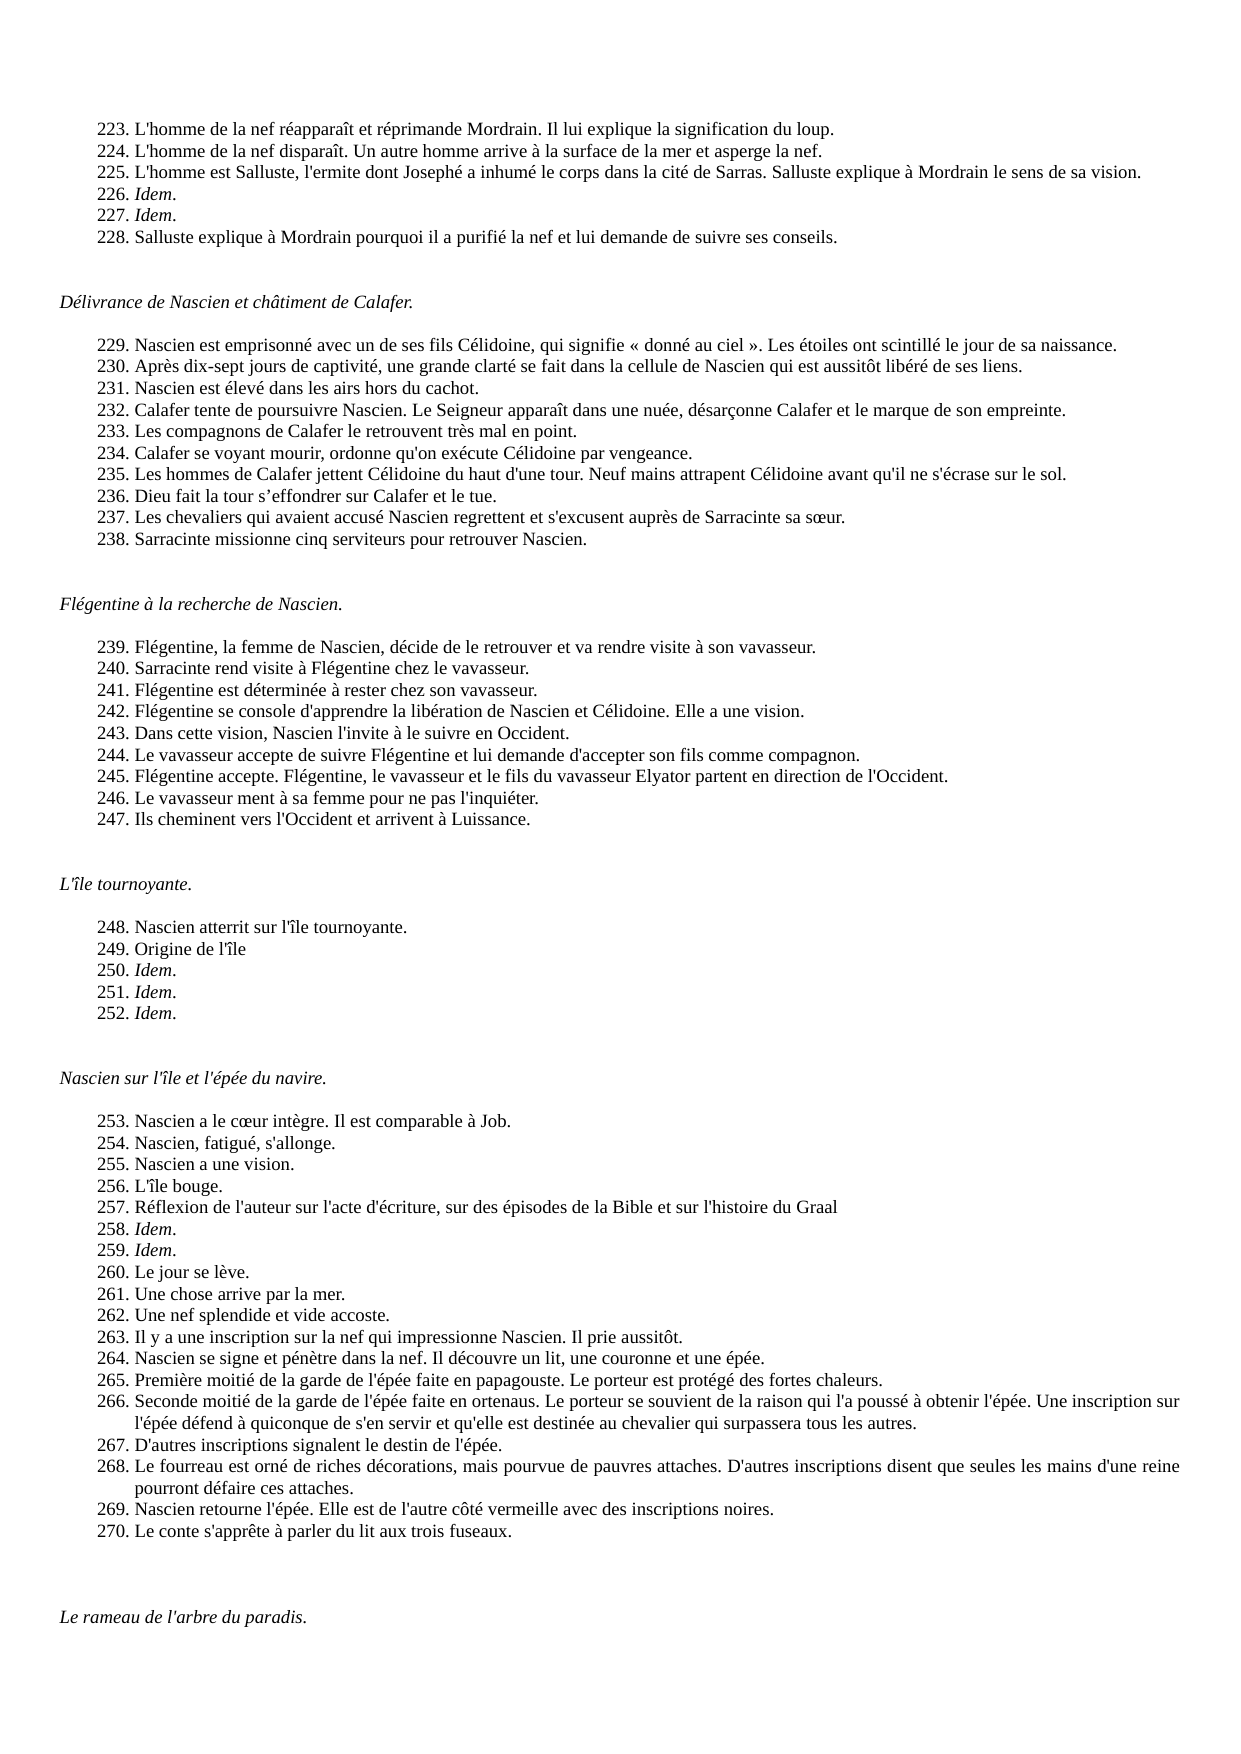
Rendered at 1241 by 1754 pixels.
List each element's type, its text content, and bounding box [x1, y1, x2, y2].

list Idem. [97, 1239, 1181, 1261]
list Origine de l'île [97, 937, 1181, 959]
text Nascien sur l'île et l'épée du navire. [59, 1067, 1181, 1088]
list Le fourreau est orné de riches décorations, mais pourvue de pauvres attaches. D'autres inscriptions disent que seules les mains d'une reine pourront défaire ces attaches. [97, 1455, 1181, 1498]
list Nascien atterrit sur l'île tournoyante. [97, 916, 1181, 937]
list D'autres inscriptions signalent le destin de l'épée. [97, 1433, 1181, 1455]
list Une nef splendide et vide accoste. [97, 1304, 1181, 1326]
text Flégentine à la recherche de Nascien. [59, 592, 1181, 614]
list Idem. [97, 204, 1181, 226]
list Il y a une inscription sur la nef qui impressionne Nascien. Il prie aussitôt. [97, 1326, 1181, 1347]
list Flégentine accepte. Flégentine, le vavasseur et le fils du vavasseur Elyator partent en direction de l'Occident. [97, 765, 1181, 787]
list Le vavasseur ment à sa femme pour ne pas l'inquiéter. [97, 787, 1181, 808]
list Une chose arrive par la mer. [97, 1282, 1181, 1304]
list Les compagnons de Calafer le retrouvent très mal en point. [97, 420, 1181, 442]
list Dans cette vision, Nascien l'invite à le suivre en Occident. [97, 722, 1181, 743]
list Salluste explique à Mordrain pourquoi il a purifié la nef et lui demande de suivre ses conseils. [97, 226, 1181, 247]
list Nascien retourne l'épée. Elle est de l'autre côté vermeille avec des inscriptions noires. [97, 1498, 1181, 1520]
list Idem. [97, 1218, 1181, 1239]
text Délivrance de Nascien et châtiment de Calafer. [59, 291, 1181, 312]
list Le vavasseur accepte de suivre Flégentine et lui demande d'accepter son fils comme compagnon. [97, 743, 1181, 765]
list Calafer se voyant mourir, ordonne qu'on exécute Célidoine par vengeance. [97, 442, 1181, 463]
list Le jour se lève. [97, 1261, 1181, 1282]
list Réflexion de l'auteur sur l'acte d'écriture, sur des épisodes de la Bible et sur l'histoire du Graal [97, 1196, 1181, 1218]
list Idem. [97, 959, 1181, 981]
list Seconde moitié de la garde de l'épée faite en ortenaus. Le porteur se souvient de la raison qui l'a poussé à obtenir l'épée. Une inscription sur l'épée défend à quiconque de s'en servir et qu'elle est destinée au chevalier qui surpassera tous les autres. [97, 1390, 1181, 1433]
text Le rameau de l'arbre du paradis. [59, 1606, 1181, 1627]
list Flégentine se console d'apprendre la libération de Nascien et Célidoine. Elle a une vision. [97, 700, 1181, 722]
list Première moitié de la garde de l'épée faite en papagouste. Le porteur est protégé des fortes chaleurs. [97, 1369, 1181, 1390]
list Les hommes de Calafer jettent Célidoine du haut d'une tour. Neuf mains attrapent Célidoine avant qu'il ne s'écrase sur le sol. [97, 463, 1181, 485]
list L'homme de la nef réapparaît et réprimande Mordrain. Il lui explique la signification du loup. [97, 118, 1181, 140]
list Ils cheminent vers l'Occident et arrivent à Luissance. [97, 808, 1181, 830]
list Dieu fait la tour s’effondrer sur Calafer et le tue. [97, 485, 1181, 506]
list Sarracinte missionne cinq serviteurs pour retrouver Nascien. [97, 528, 1181, 549]
list Nascien, fatigué, s'allonge. [97, 1132, 1181, 1153]
list L'île bouge. [97, 1175, 1181, 1196]
list Calafer tente de poursuivre Nascien. Le Seigneur apparaît dans une nuée, désarçonne Calafer et le marque de son empreinte. [97, 398, 1181, 420]
list L'homme est Salluste, l'ermite dont Josephé a inhumé le corps dans la cité de Sarras. Salluste explique à Mordrain le sens de sa vision. [97, 161, 1181, 183]
list Nascien se signe et pénètre dans la nef. Il découvre un lit, une couronne et une épée. [97, 1347, 1181, 1369]
list Flégentine est déterminée à rester chez son vavasseur. [97, 679, 1181, 700]
list Nascien a le cœur intègre. Il est comparable à Job. [97, 1110, 1181, 1132]
list Sarracinte rend visite à Flégentine chez le vavasseur. [97, 657, 1181, 679]
list L'homme de la nef disparaît. Un autre homme arrive à la surface de la mer et asperge la nef. [97, 140, 1181, 161]
list Nascien est emprisonné avec un de ses fils Célidoine, qui signifie « donné au ciel ». Les étoiles ont scintillé le jour de sa naissance. [97, 334, 1181, 355]
list Idem. [97, 1002, 1181, 1024]
list Les chevaliers qui avaient accusé Nascien regrettent et s'excusent auprès de Sarracinte sa sœur. [97, 506, 1181, 528]
list Le conte s'apprête à parler du lit aux trois fuseaux. [97, 1520, 1181, 1541]
list Nascien a une vision. [97, 1153, 1181, 1175]
list Après dix-sept jours de captivité, une grande clarté se fait dans la cellule de Nascien qui est aussitôt libéré de ses liens. [97, 355, 1181, 377]
list Idem. [97, 183, 1181, 204]
list Idem. [97, 981, 1181, 1002]
text L'île tournoyante. [59, 873, 1181, 894]
list Nascien est élevé dans les airs hors du cachot. [97, 377, 1181, 398]
list Flégentine, la femme de Nascien, décide de le retrouver et va rendre visite à son vavasseur. [97, 636, 1181, 657]
